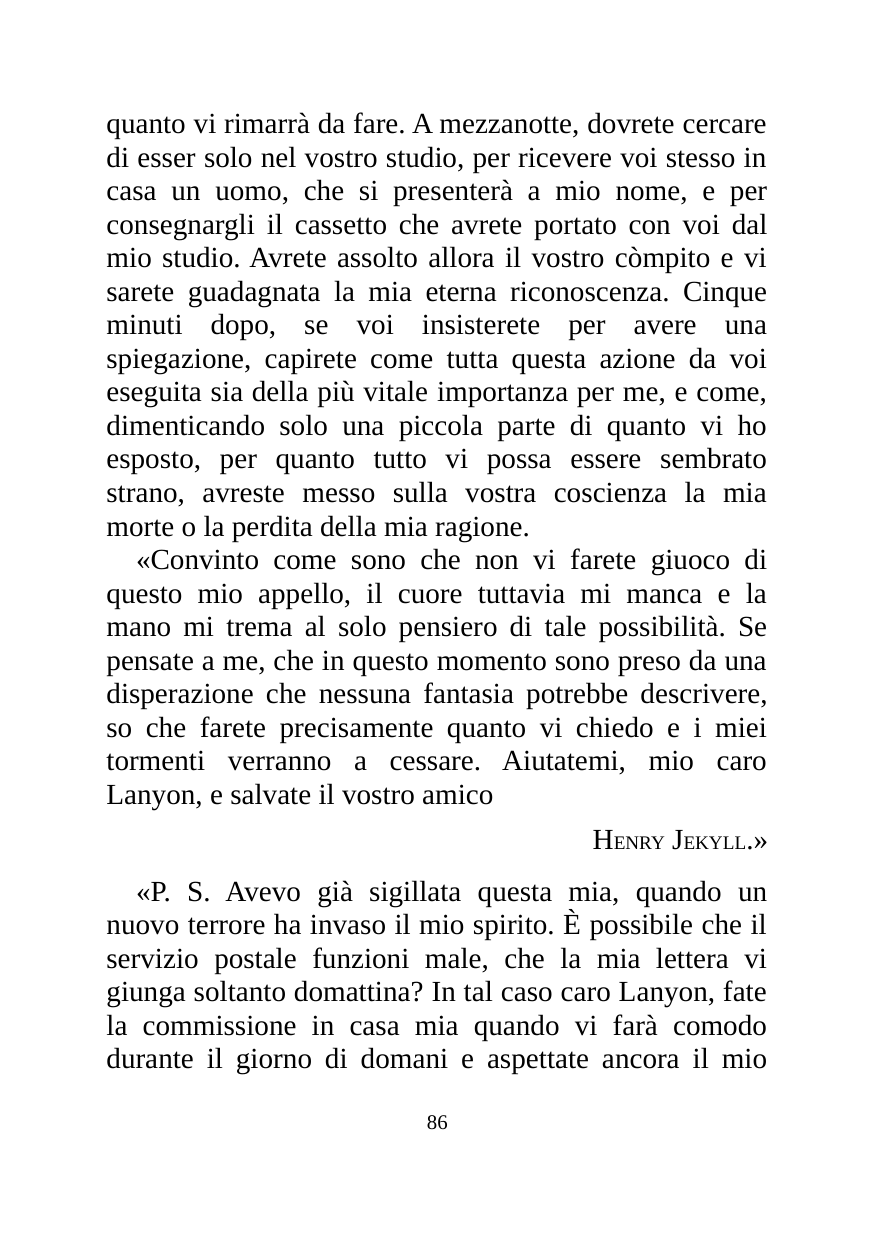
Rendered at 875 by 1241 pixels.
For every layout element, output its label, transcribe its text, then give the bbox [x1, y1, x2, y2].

text quanto vi rimarrà da fare. A mezzanotte, dovrete cercare di esser solo nel vostro studio, per ricevere voi stesso in casa un uomo, che si presenterà a mio nome, e per consegnargli il cassetto che avrete portato con voi dal mio studio. Avrete assolto allora il vostro còmpito e vi sarete guadagnata la mia eterna riconoscenza. Cinque minuti dopo, se voi insisterete per avere una spiegazione, capirete come tutta questa azione da voi eseguita sia della più vitale importanza per me, e come, dimenticando solo una piccola parte di quanto vi ho esposto, per quanto tutto vi possa essere sembrato strano, avreste messo sulla vostra coscienza la mia morte o la perdita della mia ragione. [106, 106, 768, 542]
text «Convinto come sono che non vi farete giuoco di questo mio appello, il cuore tuttavia mi manca e la mano mi trema al solo pensiero di tale possibilità. Se pensate a me, che in questo momento sono preso da una disperazione che nessuna fantasia potrebbe descrivere, so che farete precisamente quanto vi chiedo e i miei tormenti verranno a cessare. Aiutatemi, mio caro Lanyon, e salvate il vostro amico [106, 542, 768, 811]
text «P. S. Avevo già sigillata questa mia, quando un nuovo terrore ha invaso il mio spirito. È possibile che il servizio postale funzioni male, che la mia lettera vi giunga soltanto domattina? In tal caso caro Lanyon, fate la commissione in casa mia quando vi farà comodo durante il giorno di domani e aspettate ancora il mio [106, 874, 768, 1075]
text Henry Jekyll.» [106, 822, 768, 856]
